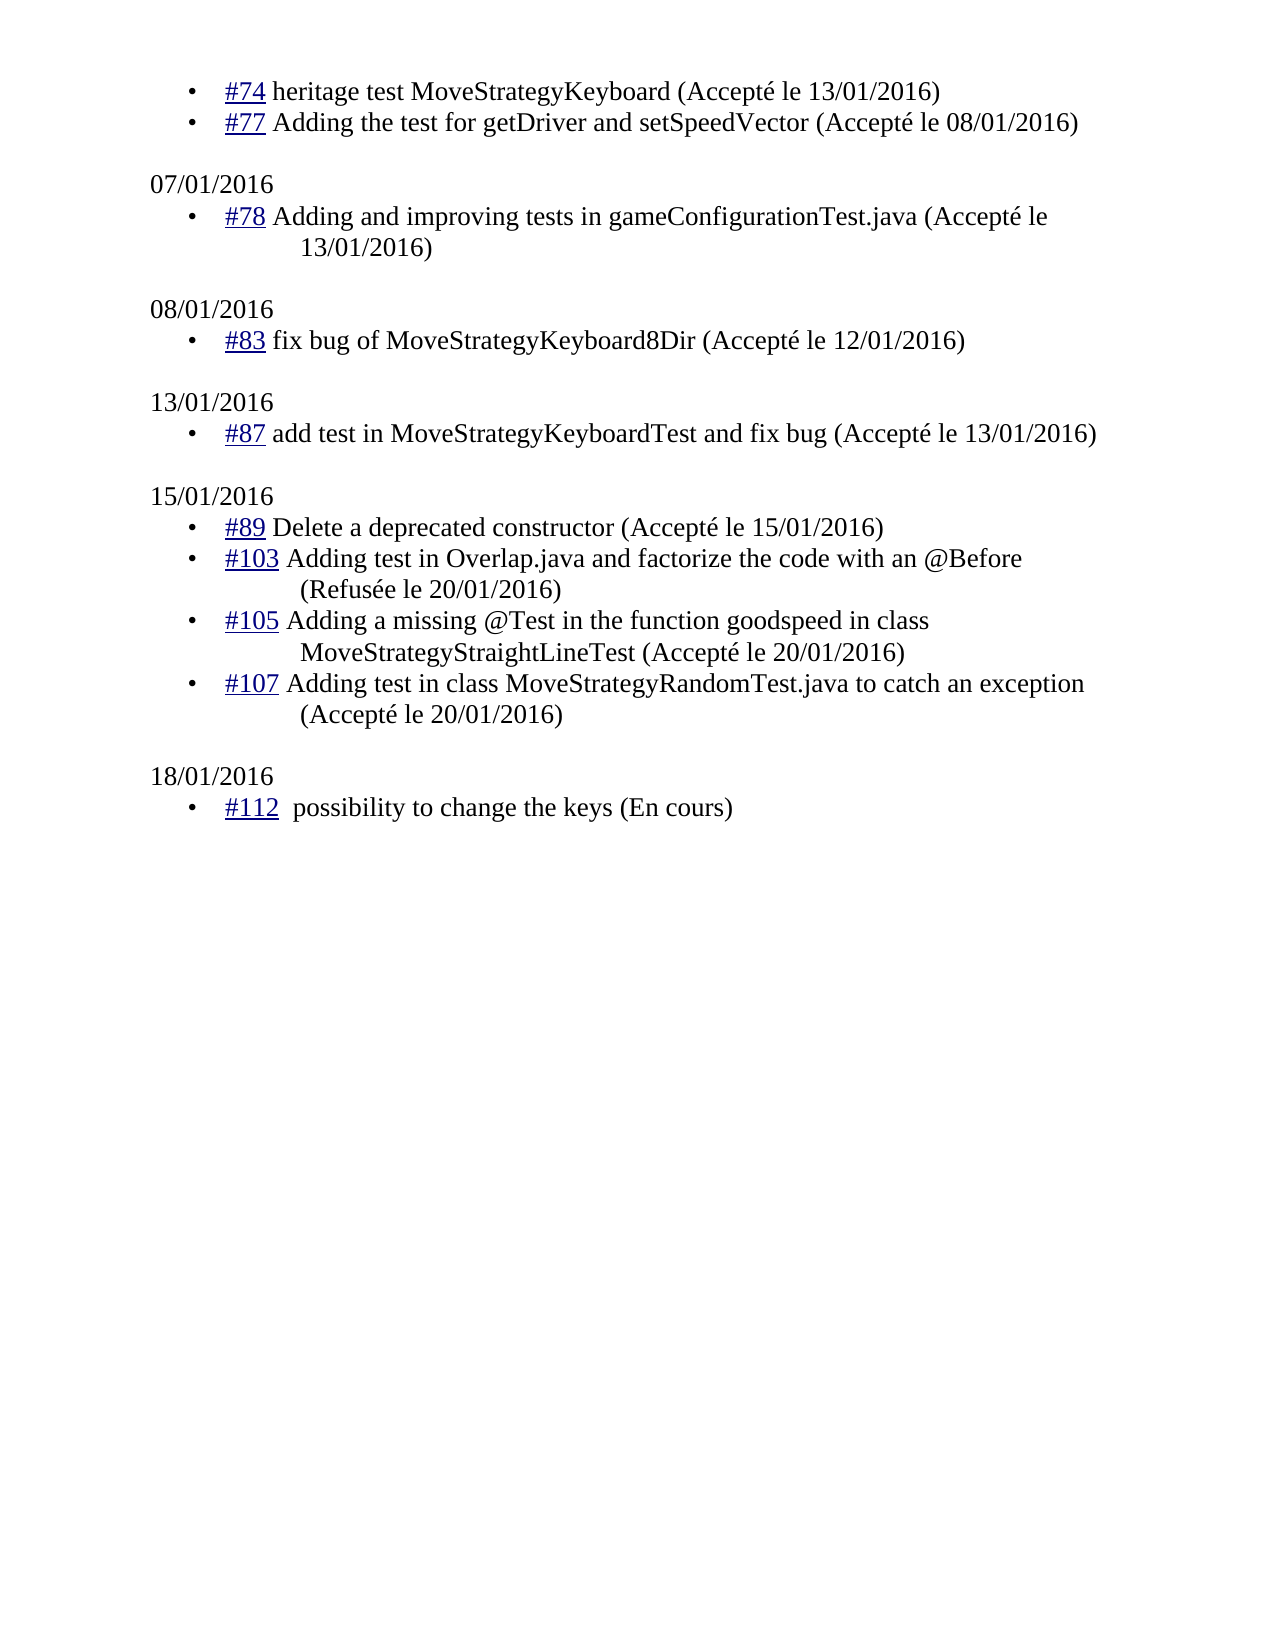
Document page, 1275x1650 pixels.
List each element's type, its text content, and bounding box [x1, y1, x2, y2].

text 18/01/2016 [150, 760, 1125, 791]
list #103 Adding test in Overlap.java and factorize the code with an @Before (Refusée le 20/01/2016) [187, 542, 1125, 604]
text 13/01/2016 [150, 386, 1125, 418]
list #74 heritage test MoveStrategyKeyboard (Accepté le 13/01/2016) [187, 75, 1125, 106]
list #112 possibility to change the keys (En cours) [187, 791, 1125, 822]
list #83 fix bug of MoveStrategyKeyboard8Dir (Accepté le 12/01/2016) [187, 324, 1125, 355]
list #105 Adding a missing @Test in the function goodspeed in class MoveStrategyStraightLineTest (Accepté le 20/01/2016) [187, 604, 1125, 667]
text 15/01/2016 [150, 480, 1125, 511]
list #89 Delete a deprecated constructor (Accepté le 15/01/2016) [187, 511, 1125, 542]
text 08/01/2016 [150, 293, 1125, 324]
list #78 Adding and improving tests in gameConfigurationTest.java (Accepté le 13/01/2016) [187, 199, 1125, 262]
list #107 Adding test in class MoveStrategyRandomTest.java to catch an exception (Accepté le 20/01/2016) [187, 667, 1125, 729]
list #77 Adding the test for getDriver and setSpeedVector (Accepté le 08/01/2016) [187, 106, 1125, 137]
text 07/01/2016 [150, 168, 1125, 199]
list #87 add test in MoveStrategyKeyboardTest and fix bug (Accepté le 13/01/2016) [187, 418, 1125, 449]
